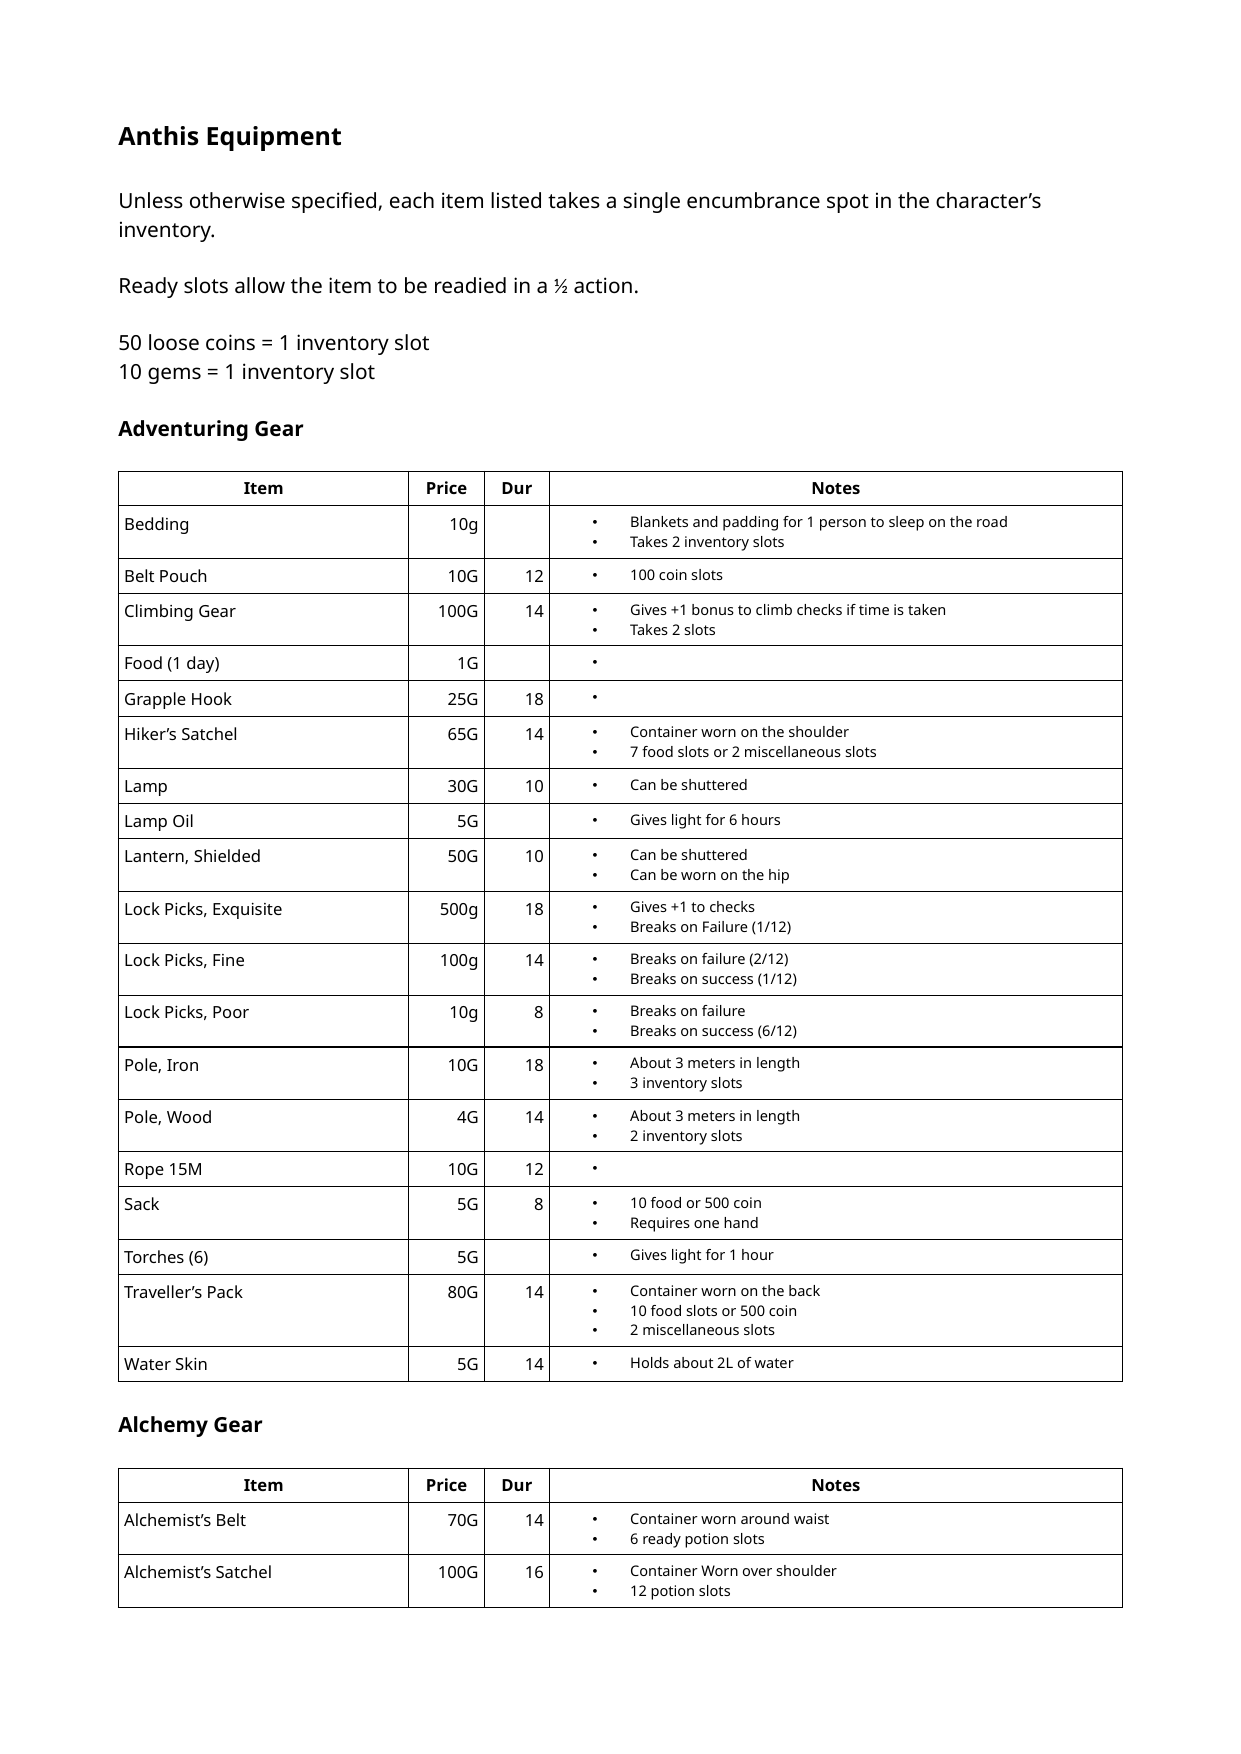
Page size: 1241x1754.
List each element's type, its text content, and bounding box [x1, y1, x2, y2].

table_cell 5G [409, 1347, 484, 1381]
table_cell About 3 meters in length 3 inventory slots [550, 1048, 1122, 1099]
table_cell [485, 1240, 549, 1274]
table_cell 30G [409, 769, 484, 803]
table_cell Container worn on the shoulder 7 food slots or 2 miscellaneous slots [550, 717, 1122, 768]
table_header Dur [485, 1469, 549, 1502]
table_cell 14 [485, 1100, 549, 1151]
table_cell Breaks on failure Breaks on success (6/12) [550, 996, 1122, 1046]
table_cell Container Worn over shoulder 12 potion slots [550, 1555, 1122, 1607]
table_cell Can be shuttered Can be worn on the hip [550, 839, 1122, 891]
table_cell [485, 804, 549, 838]
table_cell Hiker’s Satchel [119, 717, 408, 768]
table_cell 18 [485, 681, 549, 716]
table_cell 65G [409, 717, 484, 768]
table_cell Container worn around waist 6 ready potion slots [550, 1503, 1122, 1554]
table_cell Food (1 day) [119, 646, 408, 680]
table_header Price [409, 472, 484, 505]
table_cell 10 [485, 839, 549, 891]
table_cell 4G [409, 1100, 484, 1151]
table_cell Bedding [119, 506, 408, 558]
table_cell 14 [485, 717, 549, 768]
table_header Dur [485, 472, 549, 505]
table_cell Water Skin [119, 1347, 408, 1381]
table_cell 14 [485, 1275, 549, 1346]
text 50 loose coins = 1 inventory slot [118, 328, 1122, 357]
table_cell Lantern, Shielded [119, 839, 408, 891]
table_cell Breaks on failure (2/12) Breaks on success (1/12) [550, 944, 1122, 994]
table_cell 1G [409, 646, 484, 680]
table_cell Traveller’s Pack [119, 1275, 408, 1346]
table_cell 80G [409, 1275, 484, 1346]
table_cell [550, 1152, 1122, 1186]
table_cell Holds about 2L of water [550, 1347, 1122, 1381]
table_cell 5G [409, 804, 484, 838]
table_cell 8 [485, 1187, 549, 1238]
table_cell Grapple Hook [119, 681, 408, 716]
table_cell 14 [485, 1347, 549, 1381]
table_cell Lamp [119, 769, 408, 803]
table_cell Climbing Gear [119, 594, 408, 645]
table_cell 12 [485, 1152, 549, 1186]
table_header Item [119, 472, 408, 505]
table_cell 5G [409, 1240, 484, 1274]
table_cell 100 coin slots [550, 559, 1122, 593]
table_cell Can be shuttered [550, 769, 1122, 803]
table_cell Torches (6) [119, 1240, 408, 1274]
table_cell Gives light for 6 hours [550, 804, 1122, 838]
table_cell 10g [409, 506, 484, 558]
table_cell Alchemist’s Satchel [119, 1555, 408, 1607]
text Adventuring Gear [118, 414, 1122, 442]
table_cell Gives +1 to checks Breaks on Failure (1/12) [550, 892, 1122, 943]
table_cell Pole, Wood [119, 1100, 408, 1151]
table_cell 14 [485, 944, 549, 994]
table_cell [550, 646, 1122, 680]
table_header Notes [550, 1469, 1122, 1502]
text Alchemy Gear [118, 1411, 1122, 1439]
table_header Notes [550, 472, 1122, 505]
table_cell About 3 meters in length 2 inventory slots [550, 1100, 1122, 1151]
table_cell 10G [409, 1152, 484, 1186]
table_cell 10 food or 500 coin Requires one hand [550, 1187, 1122, 1238]
table_header Item [119, 1469, 408, 1502]
table_cell 5G [409, 1187, 484, 1238]
table_cell 100G [409, 1555, 484, 1607]
table_cell 25G [409, 681, 484, 716]
table_cell 10g [409, 996, 484, 1046]
table_cell Lock Picks, Exquisite [119, 892, 408, 943]
table_cell 14 [485, 1503, 549, 1554]
table_cell 18 [485, 1048, 549, 1099]
text 10 gems = 1 inventory slot [118, 357, 1122, 385]
table_cell 14 [485, 594, 549, 645]
table_cell 10G [409, 559, 484, 593]
table_cell Pole, Iron [119, 1048, 408, 1099]
table_cell Blankets and padding for 1 person to sleep on the road Takes 2 inventory slots [550, 506, 1122, 558]
table_cell 10 [485, 769, 549, 803]
table_cell Lock Picks, Fine [119, 944, 408, 994]
table_cell [485, 506, 549, 558]
table_cell [485, 646, 549, 680]
text Ready slots allow the item to be readied in a ½ action. [118, 272, 1122, 300]
table_cell Belt Pouch [119, 559, 408, 593]
table_cell Sack [119, 1187, 408, 1238]
table_cell 8 [485, 996, 549, 1046]
table_cell Container worn on the back 10 food slots or 500 coin 2 miscellaneous slots [550, 1275, 1122, 1346]
table_cell 12 [485, 559, 549, 593]
table_cell 70G [409, 1503, 484, 1554]
table_cell 10G [409, 1048, 484, 1099]
table_cell 100G [409, 594, 484, 645]
table_cell Rope 15M [119, 1152, 408, 1186]
text Unless otherwise specified, each item listed takes a single encumbrance spot in the character’s inventory. [118, 186, 1122, 243]
table_cell 16 [485, 1555, 549, 1607]
table_cell Gives light for 1 hour [550, 1240, 1122, 1274]
table_cell Lock Picks, Poor [119, 996, 408, 1046]
table_cell Gives +1 bonus to climb checks if time is taken Takes 2 slots [550, 594, 1122, 645]
table_cell 500g [409, 892, 484, 943]
table_cell 100g [409, 944, 484, 994]
table_cell 50G [409, 839, 484, 891]
text Anthis Equipment [118, 118, 1122, 152]
table_cell Alchemist’s Belt [119, 1503, 408, 1554]
table_header Price [409, 1469, 484, 1502]
table_cell [550, 681, 1122, 716]
table_cell 18 [485, 892, 549, 943]
table_cell Lamp Oil [119, 804, 408, 838]
